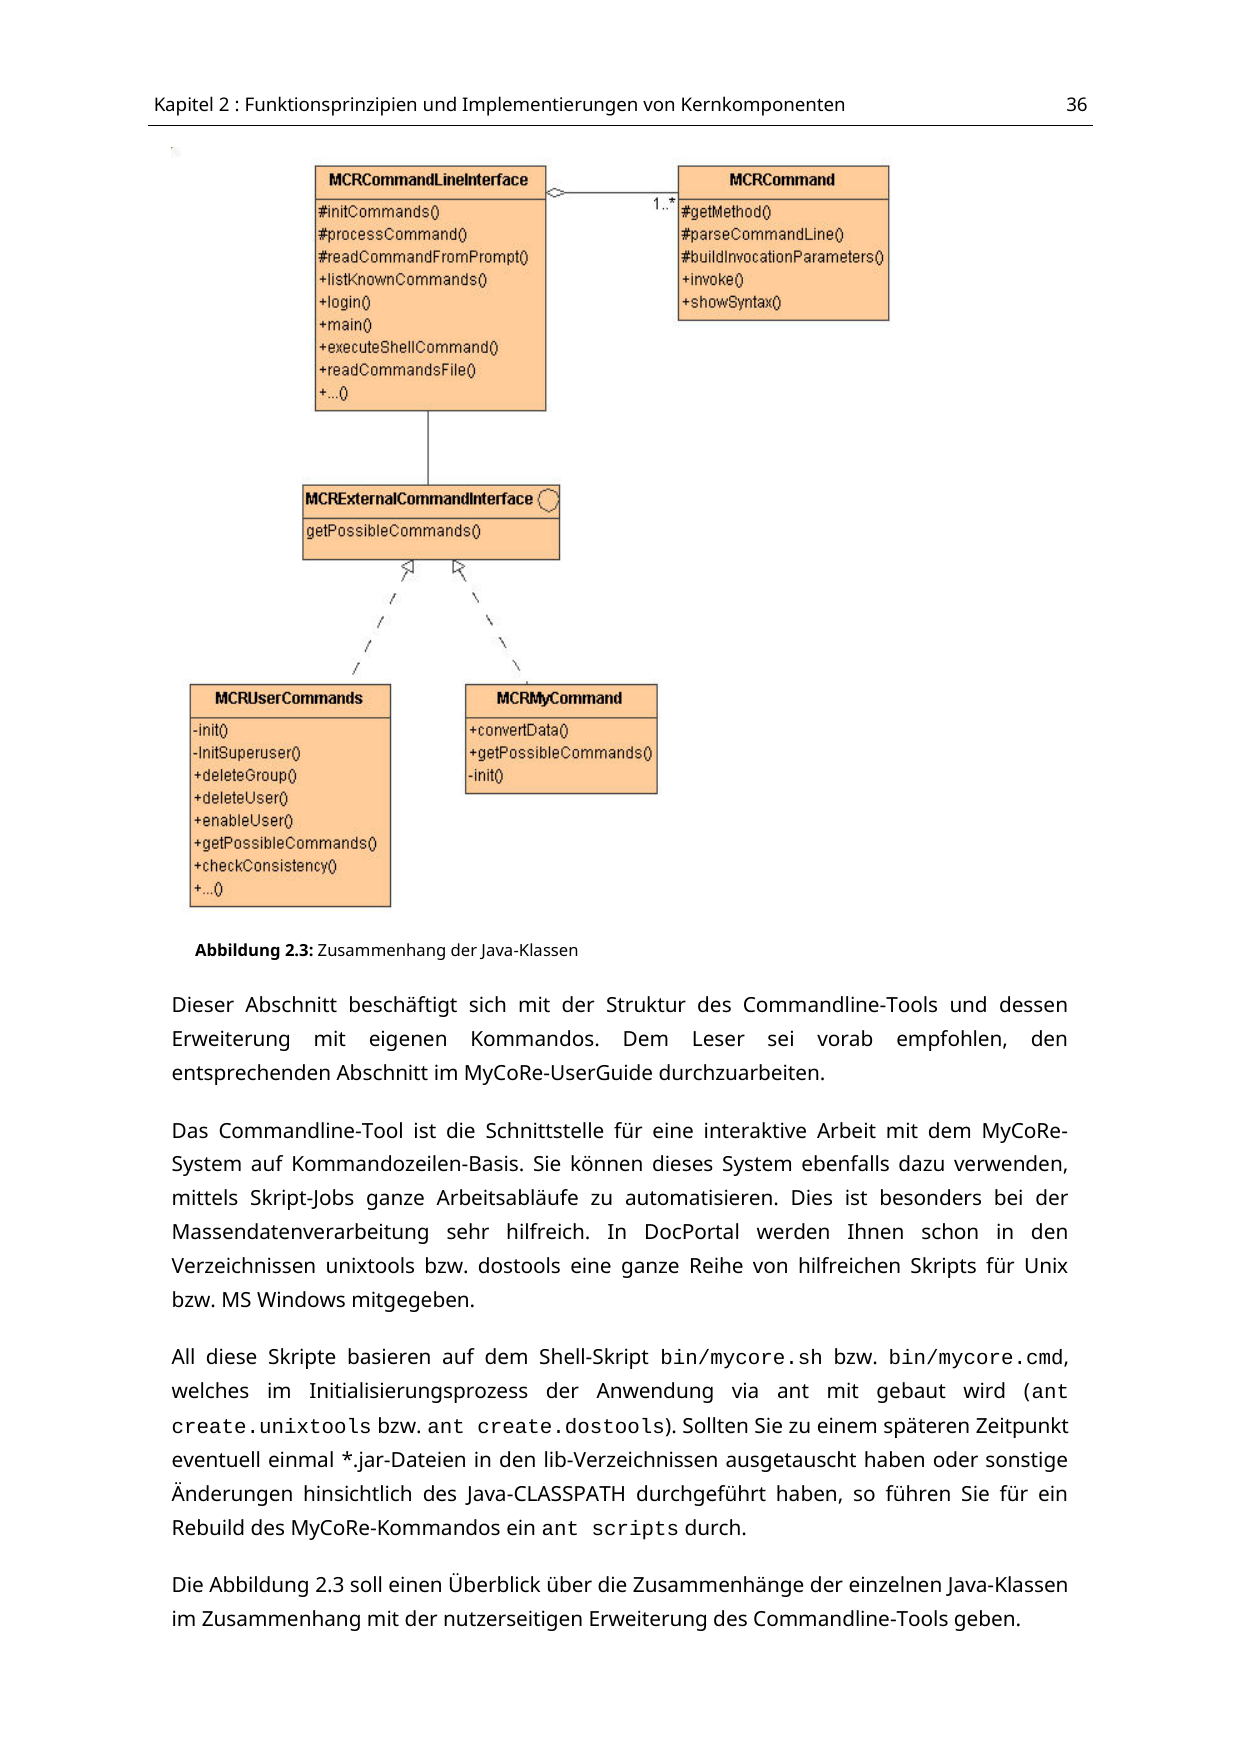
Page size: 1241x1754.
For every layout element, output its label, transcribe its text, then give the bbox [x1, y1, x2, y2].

text All diese Skripte basieren auf dem Shell-Skript bin/mycore.sh bzw. bin/mycore.cmd, welches im Initialisierungsprozess der Anwendung via ant mit gebaut wird (ant create.unixtools bzw. ant create.dostools). Sollten Sie zu einem späteren Zeitpunkt eventuell einmal *.jar-Dateien in den lib-Verzeichnissen ausgetauscht haben oder sonstige Änderungen hinsichtlich des Java-CLASSPATH durchgeführt haben, so führen Sie für ein Rebuild des MyCoRe-Kommandos ein ant scripts durch. [171, 1342, 1069, 1541]
text Abbildung 2.3: Zusammenhang der Java-Klassen [195, 934, 888, 961]
picture [171, 147, 912, 934]
text Das Commandline-Tool ist die Schnittstelle für eine interaktive Arbeit mit dem MyCoRe-System auf Kommandozeilen-Basis. Sie können dieses System ebenfalls dazu verwenden, mittels Skript-Jobs ganze Arbeitsabläufe zu automatisieren. Dies ist besonders bei der Massendatenverarbeitung sehr hilfreich. In DocPortal werden Ihnen schon in den Verzeichnissen unixtools bzw. dostools eine ganze Reihe von hilfreichen Skripts für Unix bzw. MS Windows mitgegeben. [171, 1116, 1069, 1313]
text Die Abbildung 2.3 soll einen Überblick über die Zusammenhänge der einzelnen Java-Klassen im Zusammenhang mit der nutzerseitigen Erweiterung des Commandline-Tools geben. [171, 1570, 1069, 1632]
text Dieser Abschnitt beschäftigt sich mit der Struktur des Commandline-Tools und dessen Erweiterung mit eigenen Kommandos. Dem Leser sei vorab empfohlen, den entsprechenden Abschnitt im MyCoRe-UserGuide durchzuarbeiten. [171, 934, 1069, 1087]
